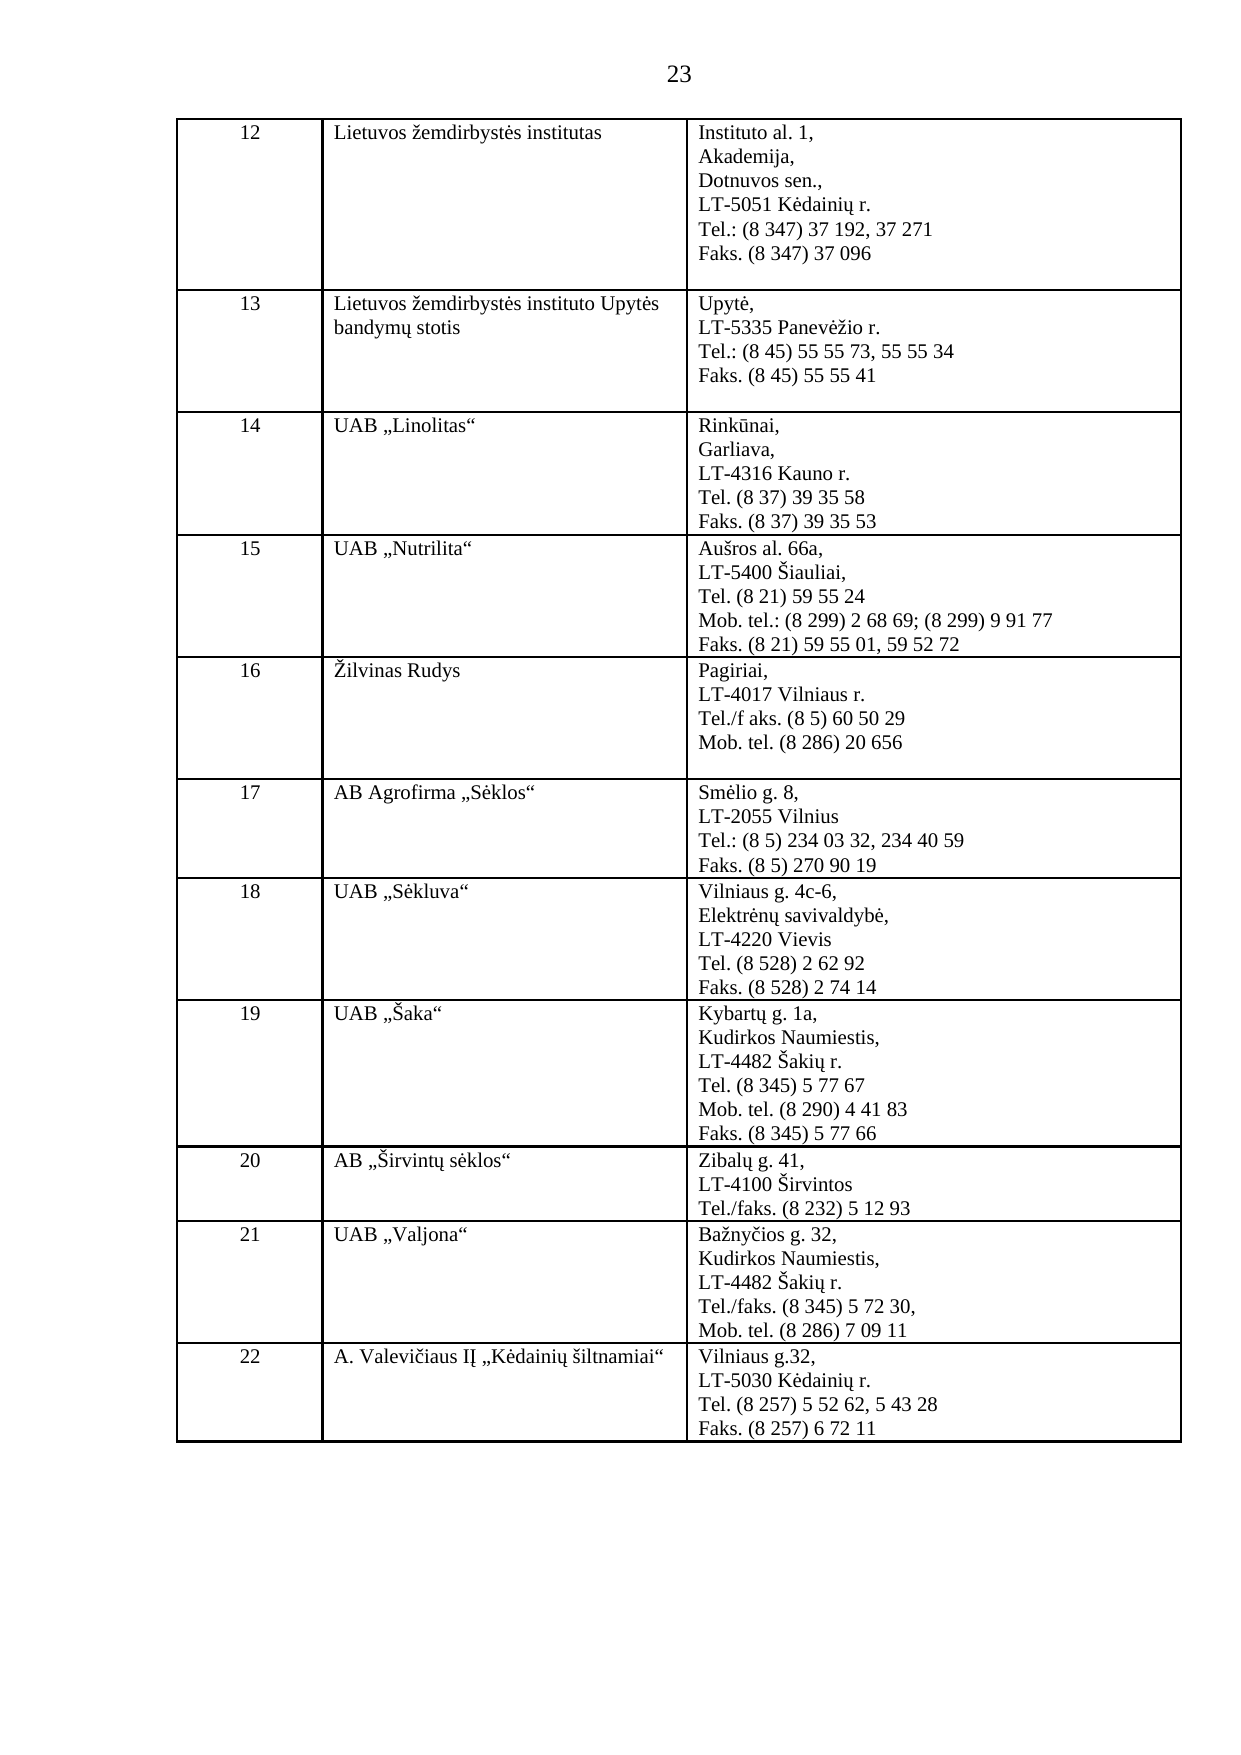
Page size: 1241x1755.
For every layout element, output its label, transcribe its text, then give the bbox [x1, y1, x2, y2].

table_cell Zibalų g. 41, LT-4100 Širvintos Tel./faks. (8 232) 5 12 93 [688, 1148, 1180, 1220]
table_cell UAB „Valjona“ [324, 1222, 686, 1342]
table_cell UAB „Sėkluva“ [324, 879, 686, 999]
table_cell 12 [178, 120, 321, 289]
table_cell Lietuvos žemdirbystės institutas [324, 120, 686, 289]
table_cell 13 [178, 291, 321, 411]
table_cell 18 [178, 879, 321, 999]
table_cell Lietuvos žemdirbystės instituto Upytės bandymų stotis [324, 291, 686, 411]
table_cell Žilvinas Rudys [324, 658, 686, 778]
table_cell Kybartų g. 1a, Kudirkos Naumiestis, LT-4482 Šakių r. Tel. (8 345) 5 77 67 Mob. tel. (8 290) 4 41 83 Faks. (8 345) 5 77 66 [688, 1001, 1180, 1145]
table_cell 22 [178, 1344, 321, 1440]
table_cell 16 [178, 658, 321, 778]
table_cell 14 [178, 413, 321, 533]
table_cell 19 [178, 1001, 321, 1145]
table_cell Pagiriai, LT-4017 Vilniaus r. Tel./f aks. (8 5) 60 50 29 Mob. tel. (8 286) 20 656 [688, 658, 1180, 778]
table_cell 20 [178, 1148, 321, 1220]
table_cell Instituto al. 1, Akademija, Dotnuvos sen., LT-5051 Kėdainių r. Tel.: (8 347) 37 192, 37 271 Faks. (8 347) 37 096 [688, 120, 1180, 289]
table_cell Rinkūnai, Garliava, LT-4316 Kauno r. Tel. (8 37) 39 35 58 Faks. (8 37) 39 35 53 [688, 413, 1180, 533]
table_cell Bažnyčios g. 32, Kudirkos Naumiestis, LT-4482 Šakių r. Tel./faks. (8 345) 5 72 30, Mob. tel. (8 286) 7 09 11 [688, 1222, 1180, 1342]
table_cell Vilniaus g.32, LT-5030 Kėdainių r. Tel. (8 257) 5 52 62, 5 43 28 Faks. (8 257) 6 72 11 [688, 1344, 1180, 1440]
table_cell Vilniaus g. 4c-6, Elektrėnų savivaldybė, LT-4220 Vievis Tel. (8 528) 2 62 92 Faks. (8 528) 2 74 14 [688, 879, 1180, 999]
table_cell UAB „Šaka“ [324, 1001, 686, 1145]
table_cell Aušros al. 66a, LT-5400 Šiauliai, Tel. (8 21) 59 55 24 Mob. tel.: (8 299) 2 68 69; (8 299) 9 91 77 Faks. (8 21) 59 55 01, 59 52 72 [688, 536, 1180, 656]
table_cell A. Valevičiaus IĮ „Kėdainių šiltnamiai“ [324, 1344, 686, 1440]
table_cell AB Agrofirma „Sėklos“ [324, 780, 686, 877]
table_cell 21 [178, 1222, 321, 1342]
table_cell AB „Širvintų sėklos“ [324, 1148, 686, 1220]
table_cell Upytė, LT-5335 Panevėžio r. Tel.: (8 45) 55 55 73, 55 55 34 Faks. (8 45) 55 55 41 [688, 291, 1180, 411]
table_cell UAB „Linolitas“ [324, 413, 686, 533]
table_cell Smėlio g. 8, LT-2055 Vilnius Tel.: (8 5) 234 03 32, 234 40 59 Faks. (8 5) 270 90 19 [688, 780, 1180, 877]
table_cell UAB „Nutrilita“ [324, 536, 686, 656]
table_cell 15 [178, 536, 321, 656]
table_cell 17 [178, 780, 321, 877]
